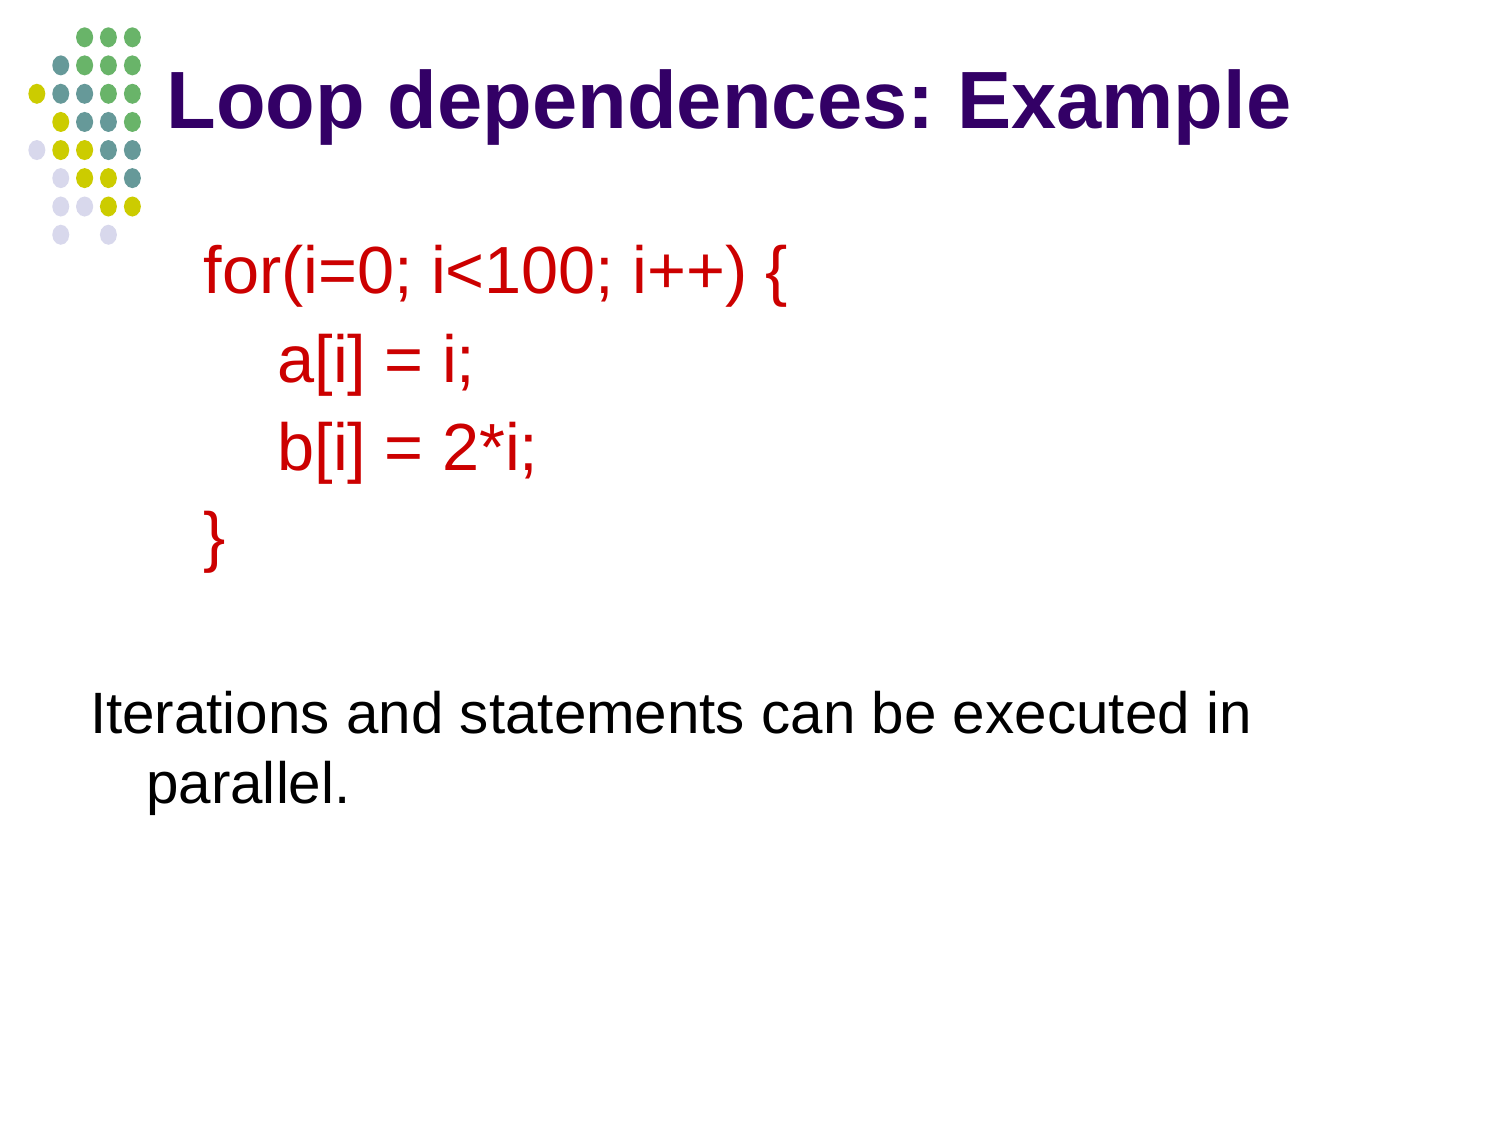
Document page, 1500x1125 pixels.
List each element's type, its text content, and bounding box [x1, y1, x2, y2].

title Loop dependences: Example [151, 40, 1390, 176]
list for(i=0; i<100; i++) { a[i] = i; b[i] = 2*i; } Iterations and statements can be executed in parallel. [75, 228, 1426, 1006]
